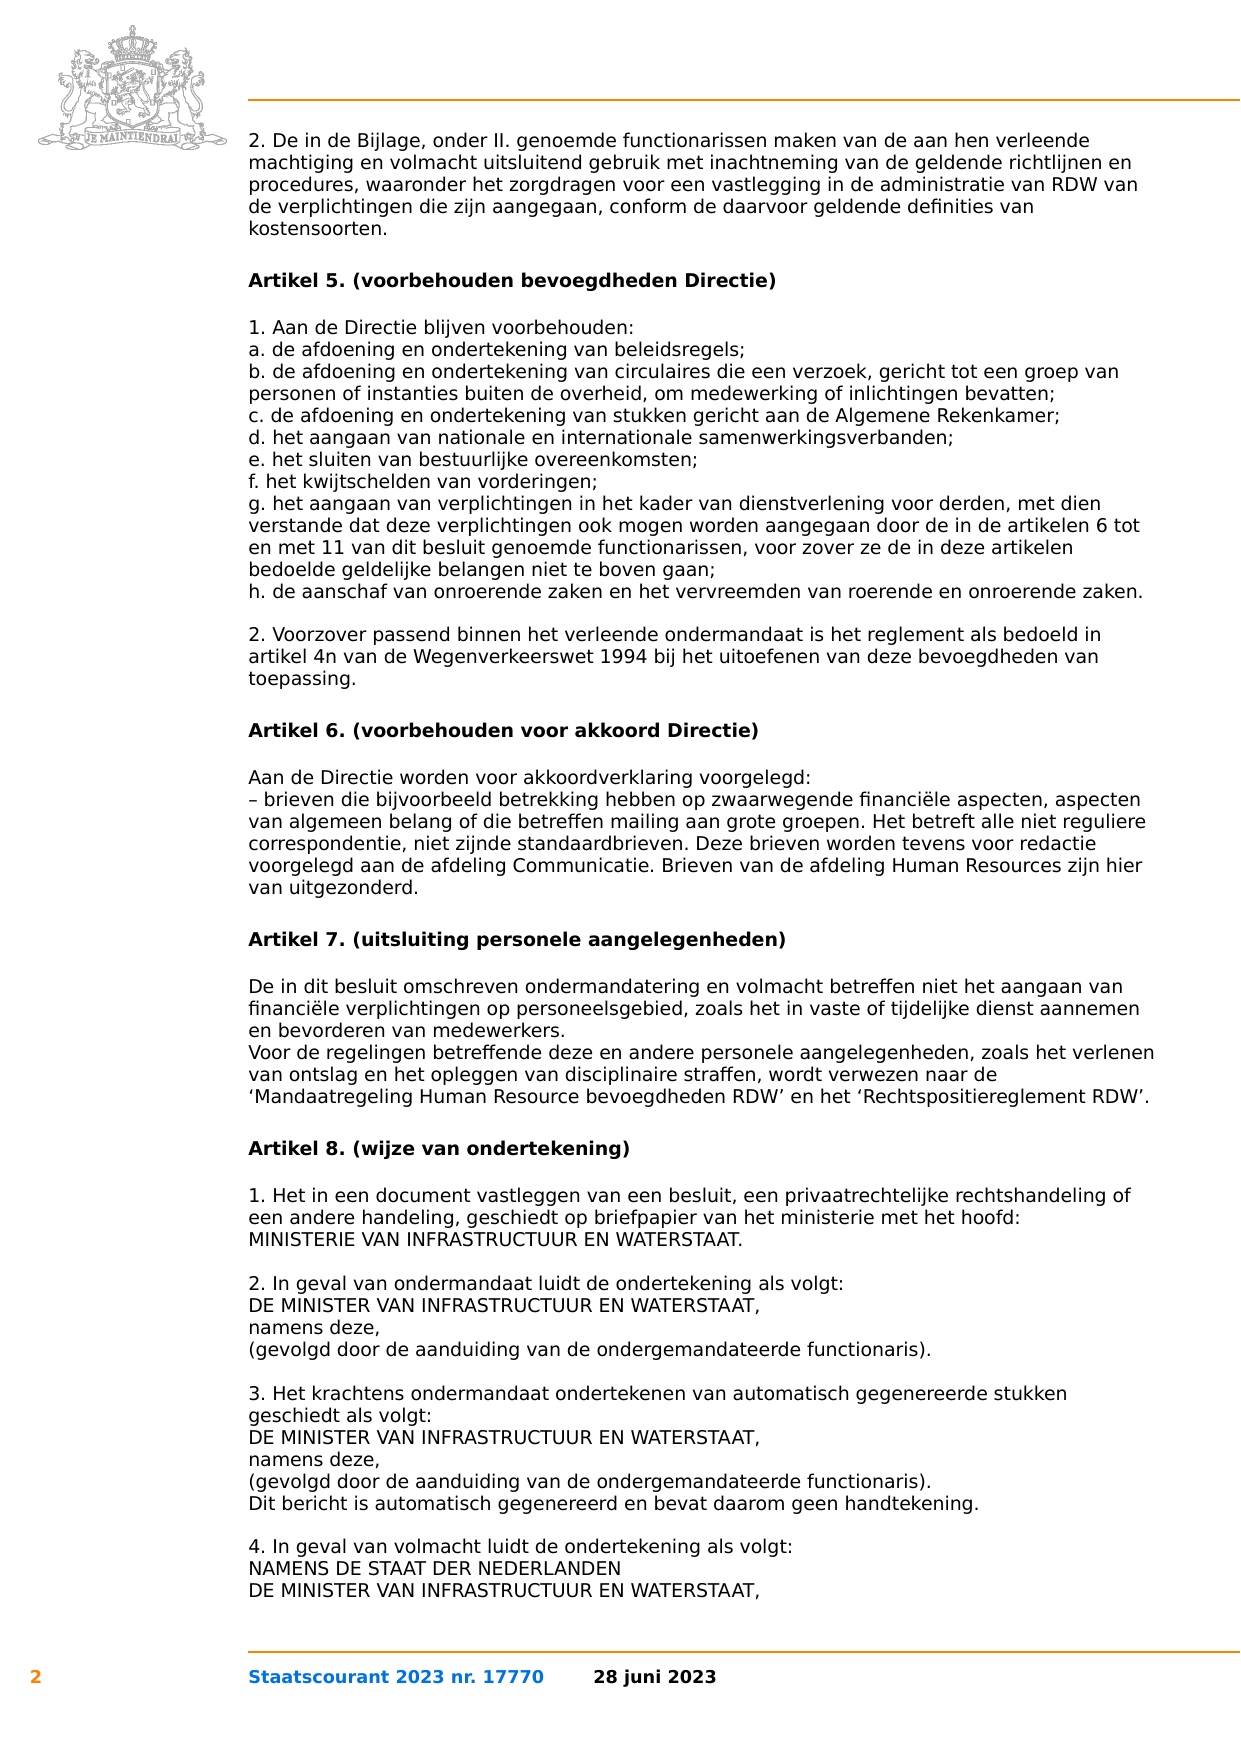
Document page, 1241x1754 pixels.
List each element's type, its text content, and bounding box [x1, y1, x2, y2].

subtitle Artikel 7. (uitsluiting personele aangelegenheden) [248, 929, 1163, 951]
text – brieven die bijvoorbeeld betrekking hebben op zwaarwegende financiële aspecten, aspecten van algemeen belang of die betreffen mailing aan grote groepen. Het betreft alle niet reguliere correspondentie, niet zijnde standaardbrieven. Deze brieven worden tevens voor redactie voorgelegd aan de afdeling Communicatie. Brieven van de afdeling Human Resources zijn hier van uitgezonderd. [248, 789, 1163, 899]
text 1. Het in een document vastleggen van een besluit, een privaatrechtelijke rechtshandeling of een andere handeling, geschiedt op briefpapier van het ministerie met het hoofd: [248, 1185, 1163, 1229]
text e. het sluiten van bestuurlijke overeenkomsten; [248, 449, 1163, 471]
text Voor de regelingen betreffende deze en andere personele aangelegenheden, zoals het verlenen van ontslag en het opleggen van disciplinaire straffen, wordt verwezen naar de ‘Mandaatregeling Human Resource bevoegdheden RDW’ en het ‘Rechtspositiereglement RDW’. [248, 1042, 1163, 1108]
text 2. In geval van ondermandaat luidt de ondertekening als volgt: [248, 1273, 1163, 1295]
text c. de afdoening en ondertekening van stukken gericht aan de Algemene Rekenkamer; [248, 405, 1163, 427]
text b. de afdoening en ondertekening van circulaires die een verzoek, gericht tot een groep van personen of instanties buiten de overheid, om medewerking of inlichtingen bevatten; [248, 361, 1163, 405]
text a. de afdoening en ondertekening van beleidsregels; [248, 339, 1163, 361]
text De in dit besluit omschreven ondermandatering en volmacht betreffen niet het aangaan van financiële verplichtingen op personeelsgebied, zoals het in vaste of tijdelijke dienst aannemen en bevorderen van medewerkers. [248, 976, 1163, 1042]
text (gevolgd door de aanduiding van de ondergemandateerde functionaris). [248, 1339, 1163, 1361]
text namens deze, [248, 1317, 1163, 1339]
picture [38, 25, 227, 150]
text f. het kwijtschelden van vorderingen; [248, 471, 1163, 493]
text DE MINISTER VAN INFRASTRUCTUUR EN WATERSTAAT, [248, 1427, 1163, 1448]
text 2. Voorzover passend binnen het verleende ondermandaat is het reglement als bedoeld in artikel 4n van de Wegenverkeerswet 1994 bij het uitoefenen van deze bevoegdheden van toepassing. [248, 624, 1163, 690]
text 1. Aan de Directie blijven voorbehouden: [248, 317, 1163, 339]
text 3. Het krachtens ondermandaat ondertekenen van automatisch gegenereerde stukken geschiedt als volgt: [248, 1383, 1163, 1427]
text MINISTERIE VAN INFRASTRUCTUUR EN WATERSTAAT. [248, 1229, 1163, 1251]
text (gevolgd door de aanduiding van de ondergemandateerde functionaris). [248, 1471, 1163, 1492]
text NAMENS DE STAAT DER NEDERLANDEN [248, 1558, 1163, 1580]
text d. het aangaan van nationale en internationale samenwerkingsverbanden; [248, 427, 1163, 449]
text DE MINISTER VAN INFRASTRUCTUUR EN WATERSTAAT, [248, 1580, 1163, 1602]
subtitle Artikel 6. (voorbehouden voor akkoord Directie) [248, 720, 1163, 742]
text 2. De in de Bijlage, onder II. genoemde functionarissen maken van de aan hen verleende machtiging en volmacht uitsluitend gebruik met inachtneming van de geldende richtlijnen en procedures, waaronder het zorgdragen voor een vastlegging in de administratie van RDW van de verplichtingen die zijn aangegaan, conform de daarvoor geldende definities van kostensoorten. [248, 130, 1163, 240]
text namens deze, [248, 1448, 1163, 1471]
text DE MINISTER VAN INFRASTRUCTUUR EN WATERSTAAT, [248, 1295, 1163, 1317]
text g. het aangaan van verplichtingen in het kader van dienstverlening voor derden, met dien verstande dat deze verplichtingen ook mogen worden aangegaan door de in de artikelen 6 tot en met 11 van dit besluit genoemde functionarissen, voor zover ze de in deze artikelen bedoelde geldelijke belangen niet te boven gaan; [248, 493, 1163, 581]
subtitle Artikel 5. (voorbehouden bevoegdheden Directie) [248, 270, 1163, 292]
text Aan de Directie worden voor akkoordverklaring voorgelegd: [248, 767, 1163, 789]
text 4. In geval van volmacht luidt de ondertekening als volgt: [248, 1536, 1163, 1558]
text Dit bericht is automatisch gegenereerd en bevat daarom geen handtekening. [248, 1492, 1163, 1514]
text h. de aanschaf van onroerende zaken en het vervreemden van roerende en onroerende zaken. [248, 581, 1163, 602]
subtitle Artikel 8. (wijze van ondertekening) [248, 1138, 1163, 1160]
